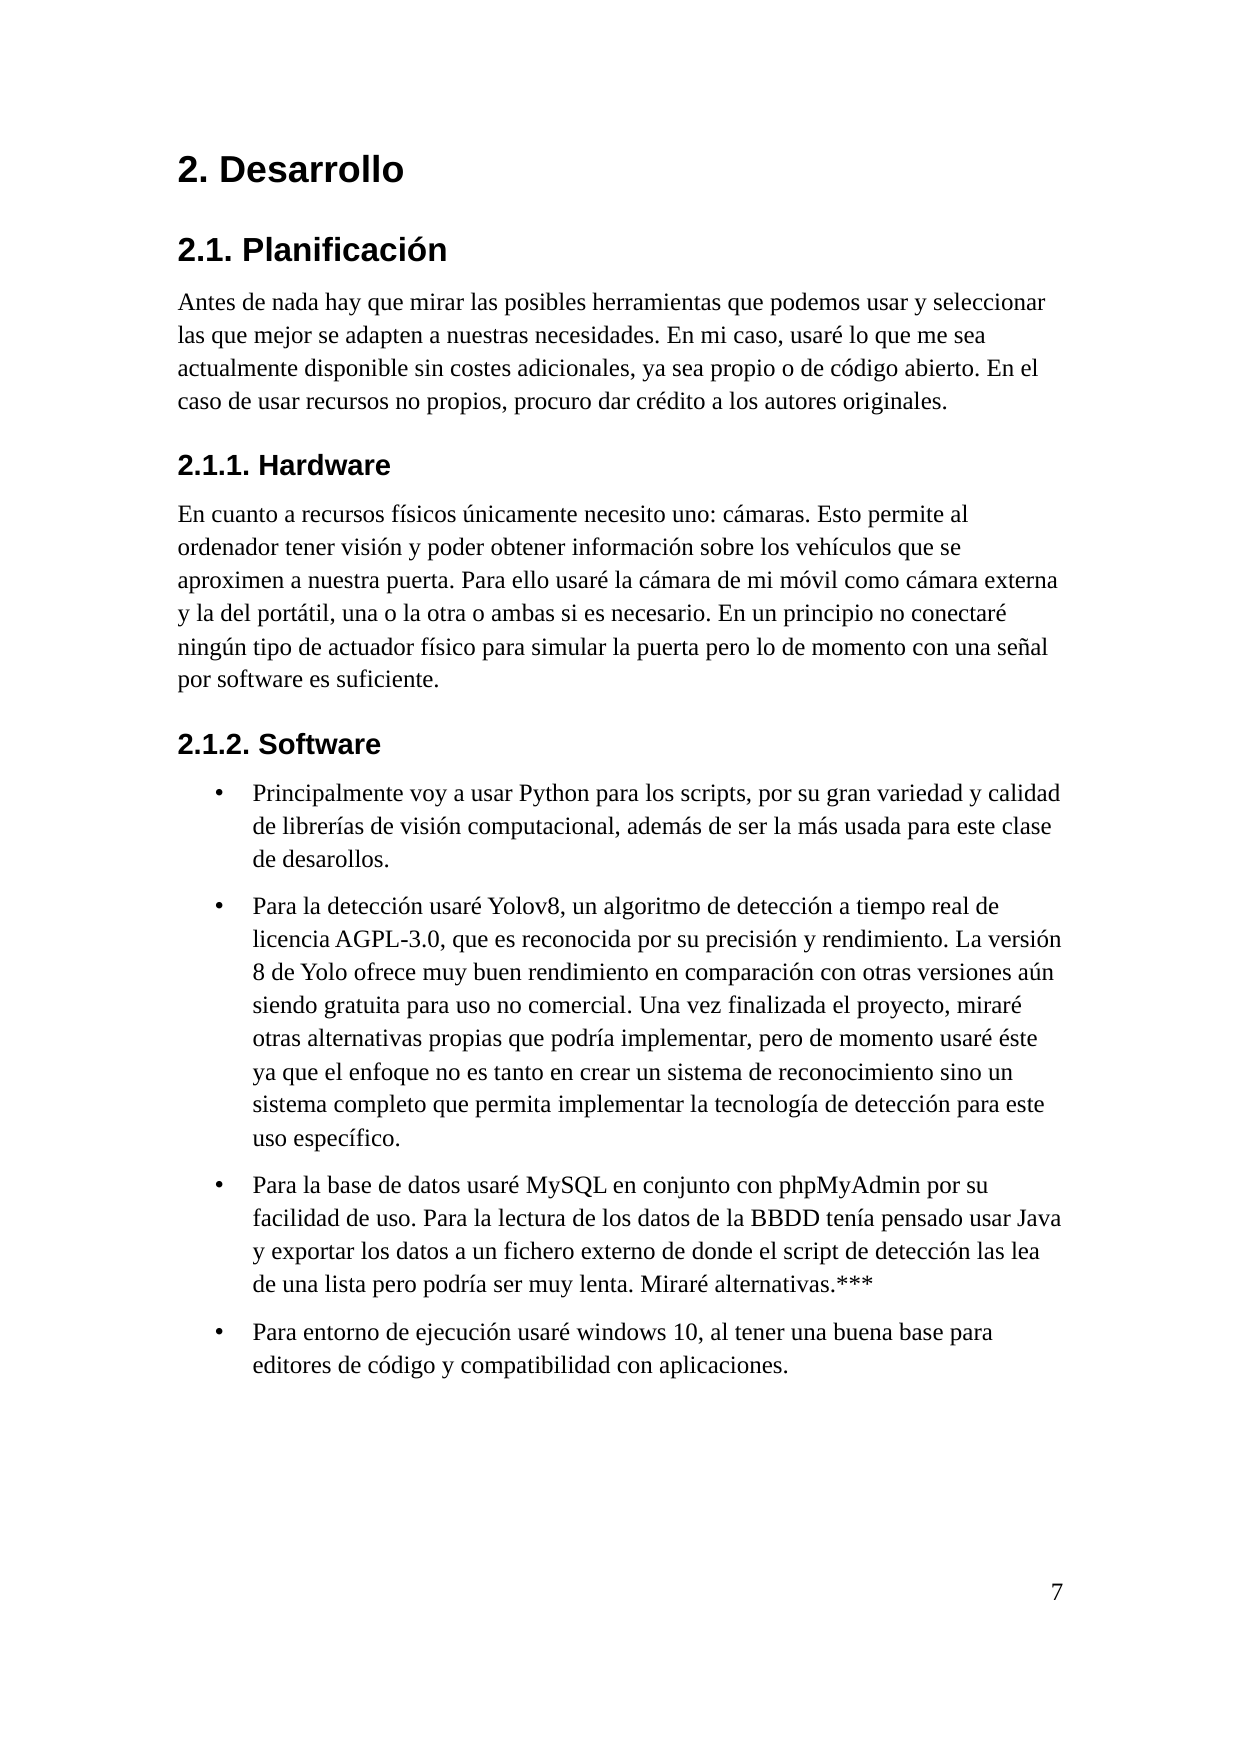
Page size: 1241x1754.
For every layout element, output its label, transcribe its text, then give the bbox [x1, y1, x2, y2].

subtitle 2. Desarrollo [177, 148, 1063, 191]
list Para la detección usaré Yolov8, un algoritmo de detección a tiempo real de licencia AGPL-3.0, que es reconocida por su precisión y rendimiento. La versión 8 de Yolo ofrece muy buen rendimiento en comparación con otras versiones aún siendo gratuita para uso no comercial. Una vez finalizada el proyecto, miraré otras alternativas propias que podría implementar, pero de momento usaré éste ya que el enfoque no es tanto en crear un sistema de reconocimiento sino un sistema completo que permita implementar la tecnología de detección para este uso específico. [215, 891, 1063, 1151]
subtitle 2.1.1. Hardware [177, 448, 1063, 482]
subtitle 2.1.2. Software [177, 727, 1063, 760]
text En cuanto a recursos físicos únicamente necesito uno: cámaras. Esto permite al ordenador tener visión y poder obtener información sobre los vehículos que se aproximen a nuestra puerta. Para ello usaré la cámara de mi móvil como cámara externa y la del portátil, una o la otra o ambas si es necesario. En un principio no conectaré ningún tipo de actuador físico para simular la puerta pero lo de momento con una señal por software es suficiente. [177, 499, 1063, 693]
list Para la base de datos usaré MySQL en conjunto con phpMyAdmin por su facilidad de uso. Para la lectura de los datos de la BBDD tenía pensado usar Java y exportar los datos a un fichero externo de donde el script de detección las lea de una lista pero podría ser muy lenta. Miraré alternativas.*** [215, 1170, 1063, 1298]
text Antes de nada hay que mirar las posibles herramientas que podemos usar y seleccionar las que mejor se adapten a nuestras necesidades. En mi caso, usaré lo que me sea actualmente disponible sin costes adicionales, ya sea propio o de código abierto. En el caso de usar recursos no propios, procuro dar crédito a los autores originales. [177, 287, 1063, 415]
list Para entorno de ejecución usaré windows 10, al tener una buena base para editores de código y compatibilidad con aplicaciones. [215, 1317, 1063, 1379]
subtitle 2.1. Planificación [177, 231, 1063, 269]
list Principalmente voy a usar Python para los scripts, por su gran variedad y calidad de librerías de visión computacional, además de ser la más usada para este clase de desarollos. [215, 778, 1063, 873]
